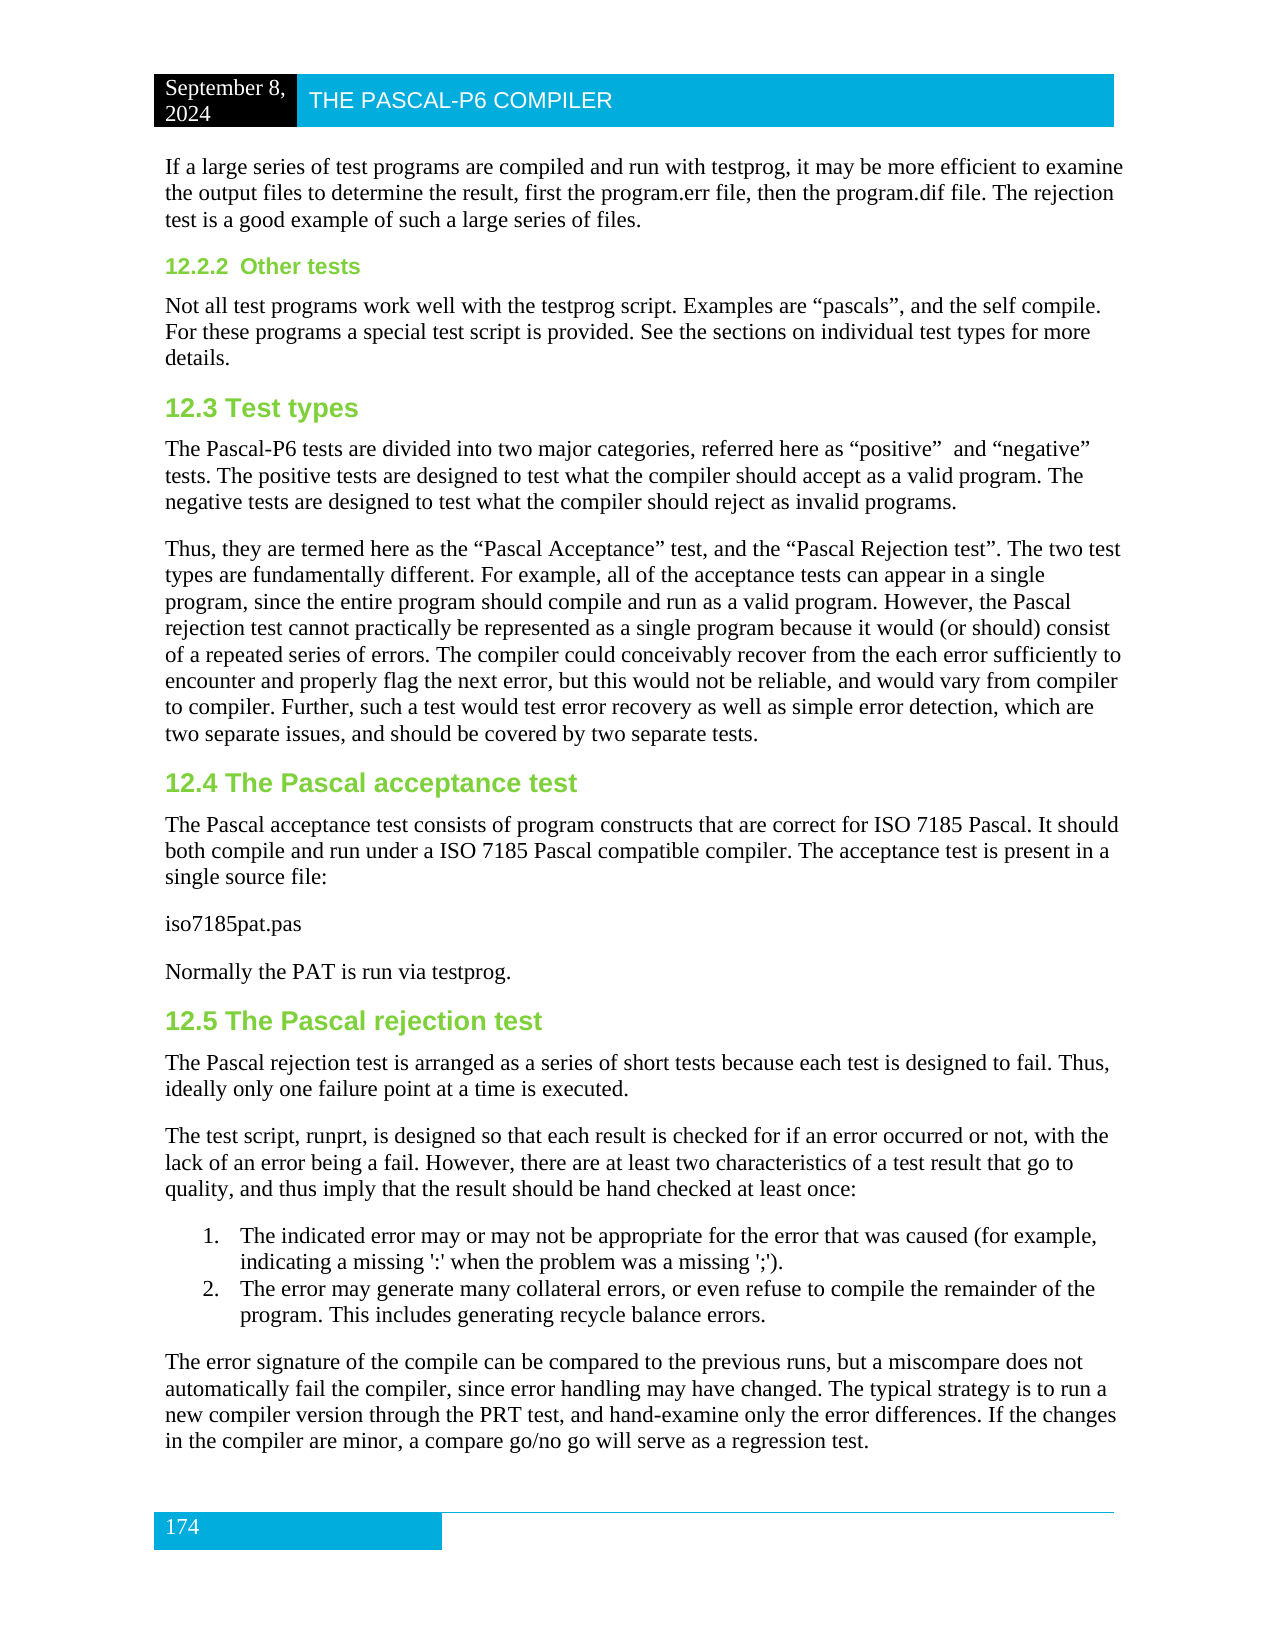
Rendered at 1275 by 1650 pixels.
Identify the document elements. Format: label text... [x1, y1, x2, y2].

text Not all test programs work well with the testprog script. Examples are “pascals”, and the self compile. For these programs a special test script is provided. See the sections on individual test types for more details. [165, 292, 1125, 371]
text The Pascal acceptance test consists of program constructs that are correct for ISO 7185 Pascal. It should both compile and run under a ISO 7185 Pascal compatible compiler. The acceptance test is present in a single source file: [165, 811, 1125, 890]
text The Pascal-P6 tests are divided into two major categories, referred here as “positive” and “negative” tests. The positive tests are designed to test what the compiler should accept as a valid program. The negative tests are designed to test what the compiler should reject as invalid programs. [165, 435, 1125, 514]
list The error may generate many collateral errors, or even refuse to compile the remainder of the program. This includes generating recycle balance errors. [202, 1275, 1125, 1327]
text The error signature of the compile can be compared to the previous runs, but a miscompare does not automatically fail the compiler, since error handling may have changed. The typical strategy is to run a new compiler version through the PRT test, and hand-examine only the error differences. If the changes in the compiler are minor, a compare go/no go will serve as a regression test. [165, 1348, 1125, 1454]
subtitle Test types [165, 392, 1125, 423]
text Normally the PAT is run via testprog. [165, 958, 1125, 984]
subtitle Other tests [165, 253, 1125, 279]
text Thus, they are termed here as the “Pascal Acceptance” test, and the “Pascal Rejection test”. The two test types are fundamentally different. For example, all of the acceptance tests can appear in a single program, since the entire program should compile and run as a valid program. However, the Pascal rejection test cannot practically be represented as a single program because it would (or should) consist of a repeated series of errors. The compiler could conceivably recover from the each error sufficiently to encounter and properly flag the next error, but this would not be reliable, and would vary from compiler to compiler. Further, such a test would test error recovery as well as simple error detection, which are two separate issues, and should be covered by two separate tests. [165, 535, 1125, 746]
subtitle The Pascal acceptance test [165, 767, 1125, 798]
text iso7185pat.pas [165, 911, 1125, 937]
list The indicated error may or may not be appropriate for the error that was caused (for example, indicating a missing ':' when the problem was a missing ';'). [202, 1222, 1125, 1275]
text The test script, runprt, is designed so that each result is checked for if an error occurred or not, with the lack of an error being a fail. However, there are at least two characteristics of a test result that go to quality, and thus imply that the result should be hand checked at least once: [165, 1122, 1125, 1201]
text If a large series of test programs are compiled and run with testprog, it may be more efficient to examine the output files to determine the result, first the program.err file, then the program.dif file. The rejection test is a good example of such a large series of files. [165, 153, 1125, 232]
subtitle The Pascal rejection test [165, 1005, 1125, 1036]
text The Pascal rejection test is arranged as a series of short tests because each test is designed to fail. Thus, ideally only one failure point at a time is executed. [165, 1049, 1125, 1101]
